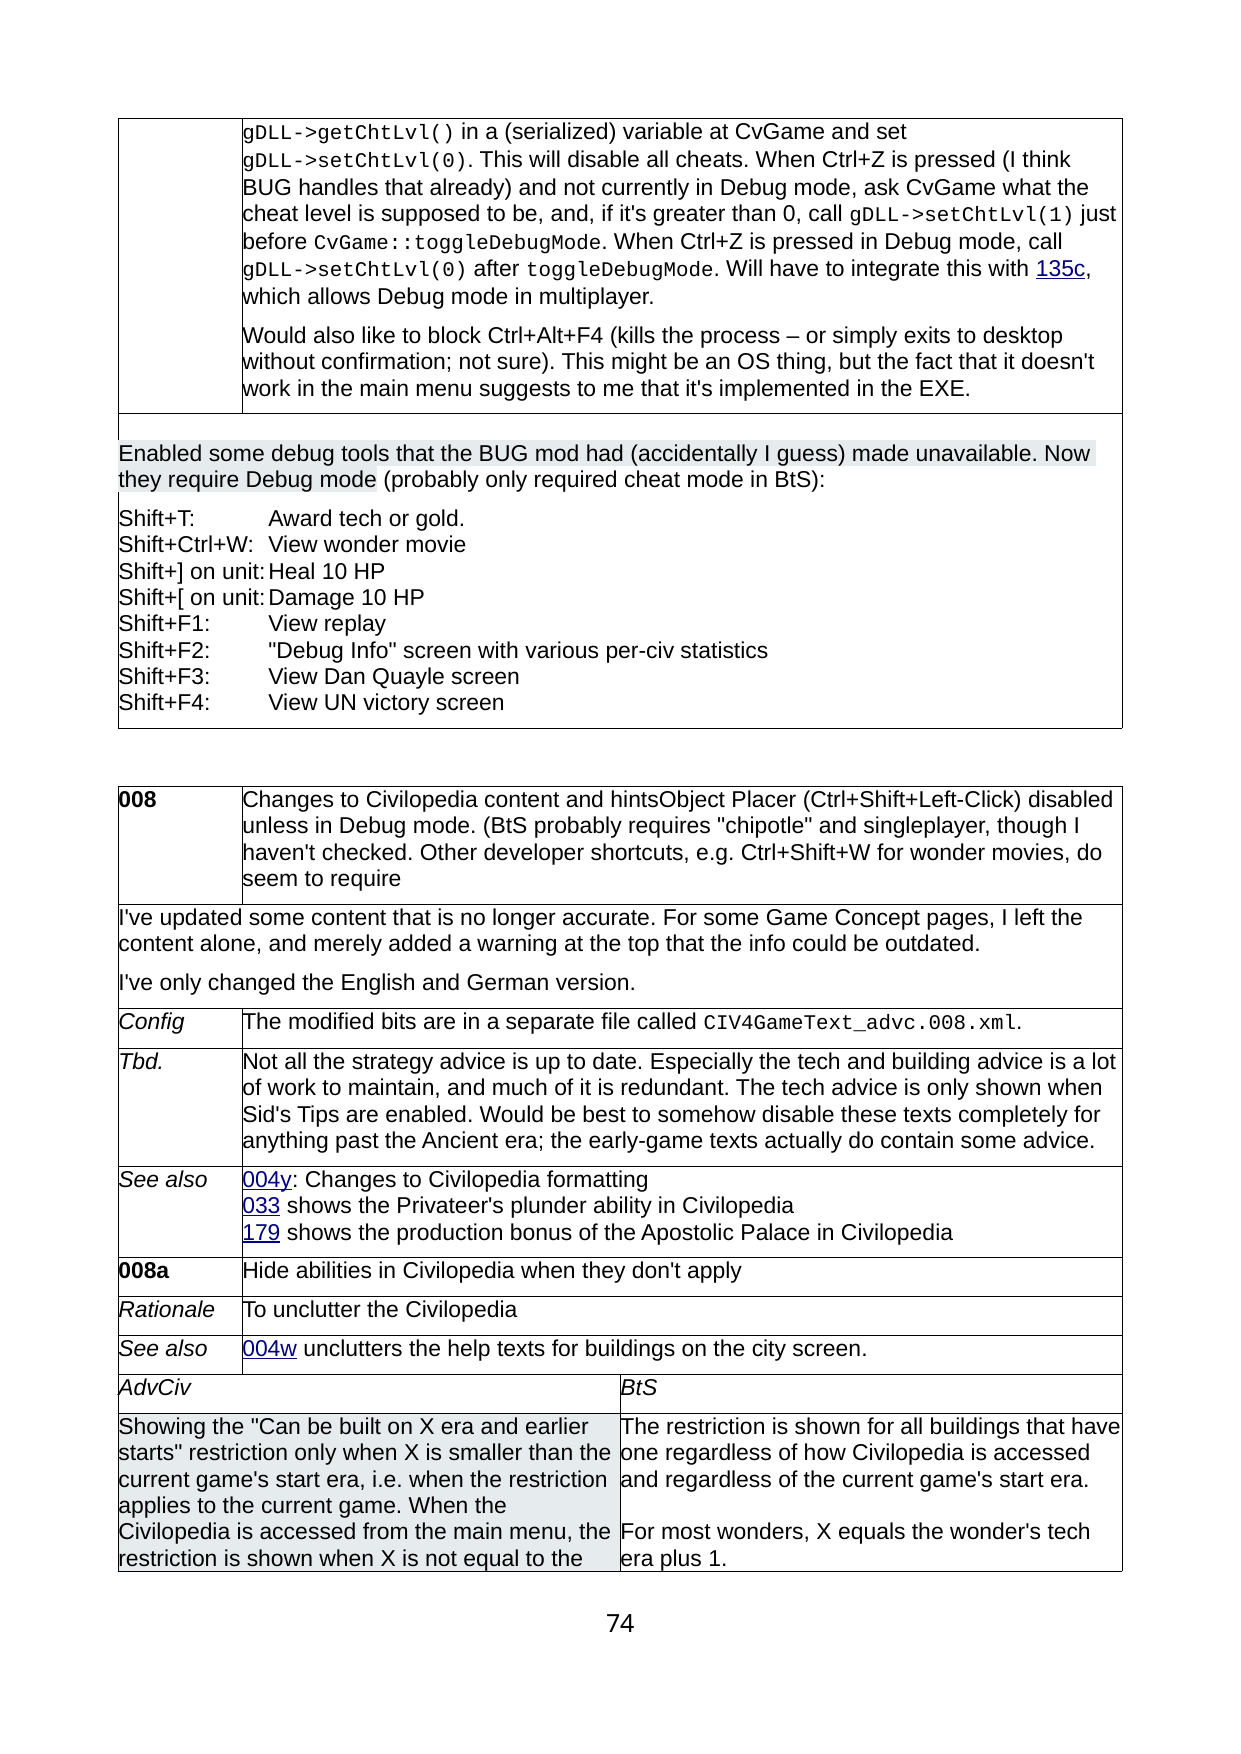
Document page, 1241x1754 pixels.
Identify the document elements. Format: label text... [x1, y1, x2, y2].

table_cell Config [119, 1009, 242, 1048]
table_cell 008a [119, 1258, 242, 1296]
table_header Changes to Civilopedia content and hintsObject Placer (Ctrl+Shift+Left-Click) disabled unless in Debug mode. (BtS probably requires "chipotle" and singleplayer, though I haven't checked. Other developer shortcuts, e.g. Ctrl+Shift+W for wonder movies, do seem to require [243, 787, 1122, 904]
table_cell 004w unclutters the help texts for buildings on the city screen. [243, 1336, 1122, 1374]
table_cell Not all the strategy advice is up to date. Especially the tech and building advice is a lot of work to maintain, and much of it is redundant. The tech advice is only shown when Sid's Tips are enabled. Would be best to somehow disable these texts completely for anything past the Ancient era; the early-game texts actually do contain some advice. [243, 1049, 1122, 1166]
table_cell Rationale [119, 1297, 242, 1335]
table_cell Enabled some debug tools that the BUG mod had (accidentally I guess) made unavailable. Now they require Debug mode (probably only required cheat mode in BtS): Shift+T: Award tech or gold. Shift+Ctrl+W: View wonder movie Shift+] on unit: Heal 10 HP Shift+[ on unit: Damage 10 HP Shift+F1: View replay Shift+F2: "Debug Info" screen with various per-civ statistics Shift+F3: View Dan Quayle screen Shift+F4: View UN victory screen [119, 414, 1122, 728]
table_cell BtS [621, 1375, 1122, 1413]
table_cell The restriction is shown for all buildings that have one regardless of how Civilopedia is accessed and regardless of the current game's start era. For most wonders, X equals the wonder's tech era plus 1. [621, 1414, 1122, 1571]
table_cell Showing the "Can be built on X era and earlier starts" restriction only when X is smaller than the current game's start era, i.e. when the restriction applies to the current game. When the Civilopedia is accessed from the main menu, the restriction is shown when X is not equal to the [119, 1414, 620, 1571]
table_header 008 [119, 787, 242, 904]
table_cell See also [119, 1336, 242, 1374]
table_cell The modified bits are in a separate file called CIV4GameText_advc.008.xml. [243, 1009, 1122, 1048]
table_cell See also [119, 1167, 242, 1257]
table_cell I've updated some content that is no longer accurate. For some Game Concept pages, I left the content alone, and merely added a warning at the top that the info could be outdated. I've only changed the English and German version. [119, 905, 1122, 1008]
table_cell To unclutter the Civilopedia [243, 1297, 1122, 1335]
table_cell 004y: Changes to Civilopedia formatting 033 shows the Privateer's plunder ability in Civilopedia 179 shows the production bonus of the Apostolic Palace in Civilopedia [243, 1167, 1122, 1257]
table_cell Hide abilities in Civilopedia when they don't apply [243, 1258, 1122, 1296]
table_cell gDLL->getChtLvl() in a (serialized) variable at CvGame and set gDLL->setChtLvl(0). This will disable all cheats. When Ctrl+Z is pressed (I think BUG handles that already) and not currently in Debug mode, ask CvGame what the cheat level is supposed to be, and, if it's greater than 0, call gDLL->setChtLvl(1) just before CvGame::toggleDebugMode. When Ctrl+Z is pressed in Debug mode, call gDLL->setChtLvl(0) after toggleDebugMode. Will have to integrate this with 135c, which allows Debug mode in multiplayer. Would also like to block Ctrl+Alt+F4 (kills the process – or simply exits to desktop without confirmation; not sure). This might be an OS thing, but the fact that it doesn't work in the main menu suggests to me that it's implemented in the EXE. [243, 119, 1122, 413]
table_cell AdvCiv [119, 1375, 620, 1413]
table_cell Tbd. [119, 1049, 242, 1166]
table_cell [119, 119, 242, 413]
